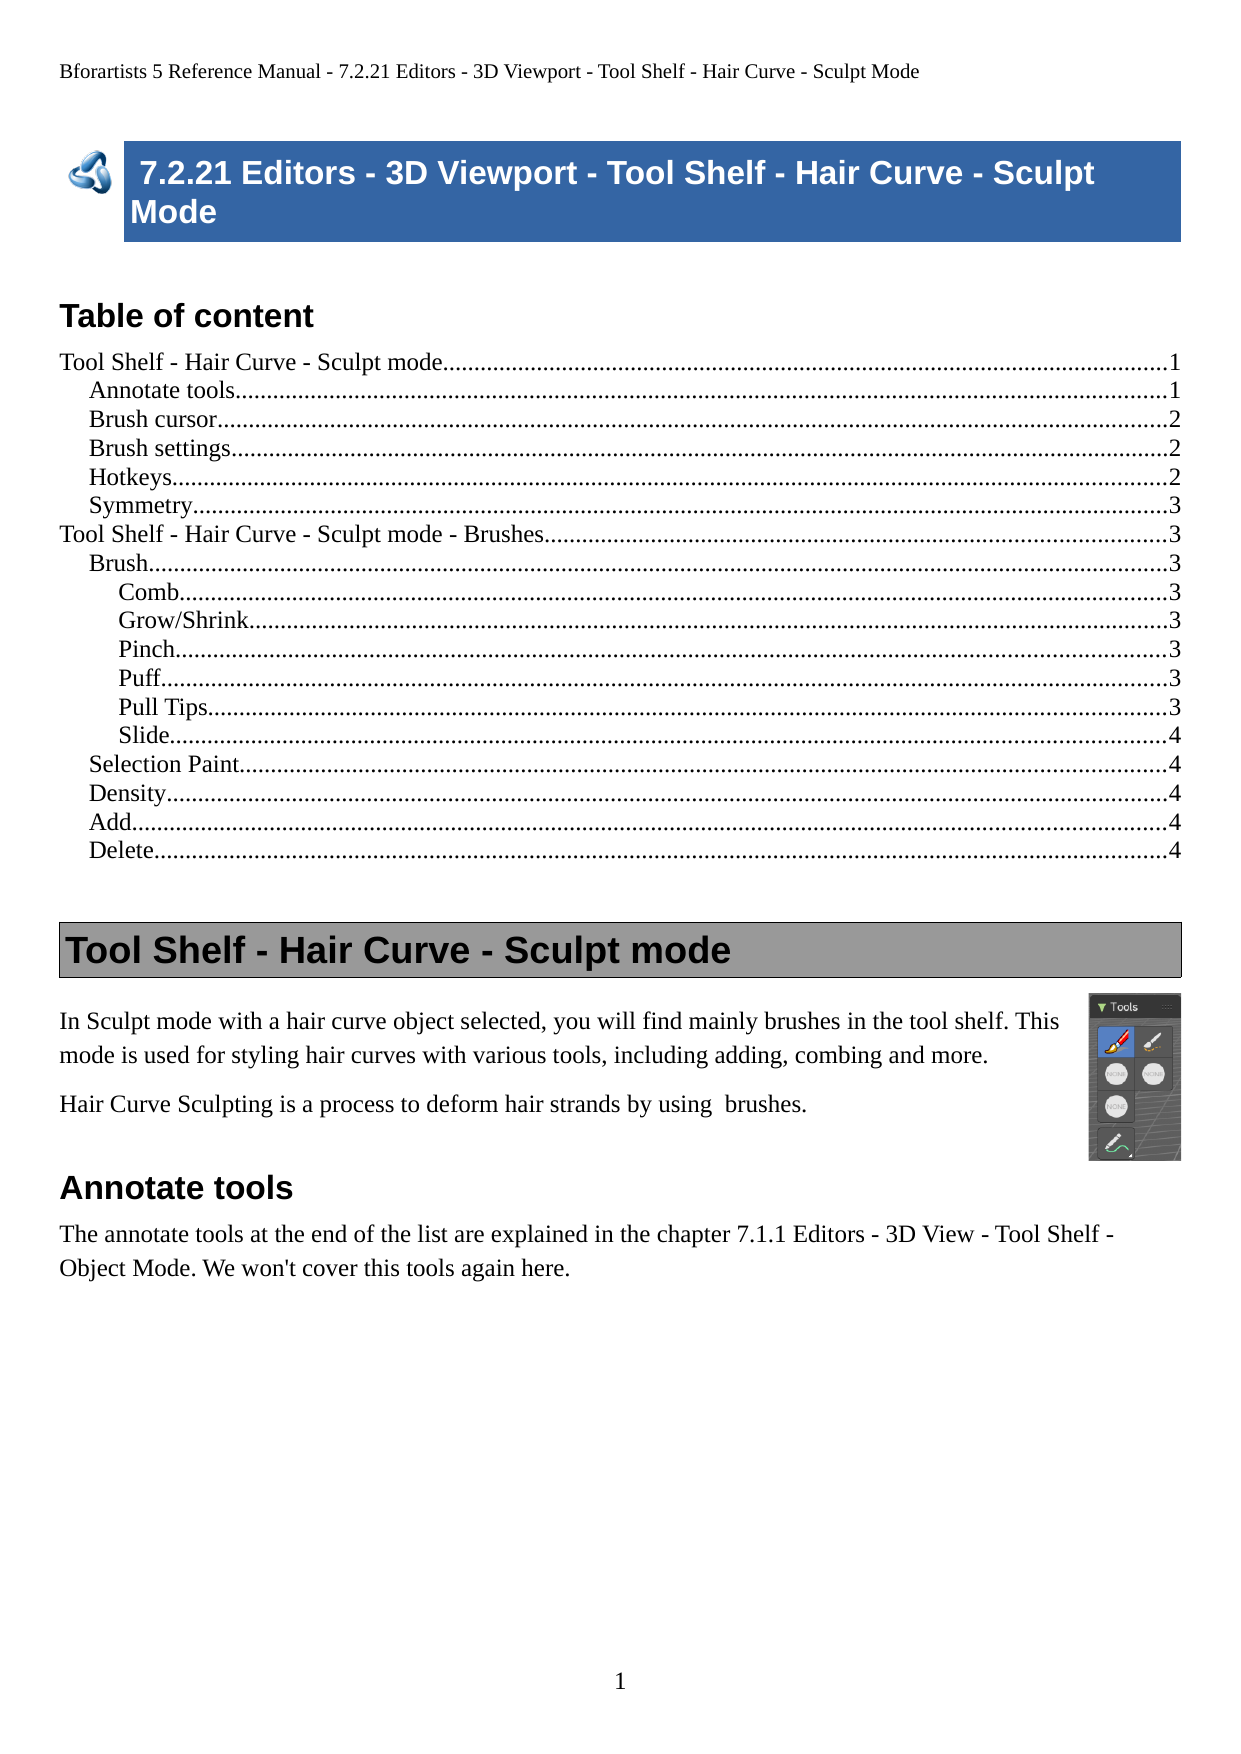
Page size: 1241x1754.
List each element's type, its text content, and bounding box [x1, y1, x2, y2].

table_header Tool Shelf - Hair Curve - Sculpt mode [60, 923, 1181, 977]
table_header 7.2.21 Editors - 3D Viewport - Tool Shelf - Hair Curve - Sculpt Mode [124, 141, 1181, 242]
text In Sculpt mode with a hair curve object selected, you will find mainly brushes in the tool shelf. This mode is used for styling hair curves with various tools, including adding, combing and more. [59, 1006, 1088, 1069]
picture [1088, 993, 1182, 1161]
text Hair Curve Sculpting is a process to deform hair strands by using brushes. [59, 1089, 1088, 1118]
text Delete 4 [88, 835, 1181, 864]
text Annotate tools 1 [88, 375, 1181, 404]
text Add 4 [88, 807, 1181, 835]
text The annotate tools at the end of the list are explained in the chapter 7.1.1 Editors - 3D View - Tool Shelf - Object Mode. We won't cover this tools again here. [59, 1219, 1181, 1282]
text Brush cursor 2 [88, 404, 1181, 433]
text Hotkeys 2 [88, 462, 1181, 490]
picture [65, 147, 114, 197]
text Grow/Shrink 3 [118, 605, 1181, 634]
subtitle Annotate tools [59, 1168, 1181, 1206]
text Tool Shelf - Hair Curve - Sculpt mode - Brushes 3 [59, 519, 1181, 548]
text Selection Paint 4 [88, 749, 1181, 778]
text Symmetry 3 [88, 490, 1181, 519]
text Brush settings 2 [88, 433, 1181, 462]
text Pinch 3 [118, 634, 1181, 663]
text Comb 3 [118, 577, 1181, 605]
text Slide 4 [118, 720, 1181, 749]
text Brush 3 [88, 548, 1181, 577]
table_header [59, 141, 124, 242]
text Pull Tips 3 [118, 692, 1181, 720]
text Tool Shelf - Hair Curve - Sculpt mode 1 [59, 347, 1181, 375]
text Density 4 [88, 778, 1181, 807]
subtitle Table of content [59, 296, 1181, 334]
text Puff 3 [118, 663, 1181, 692]
